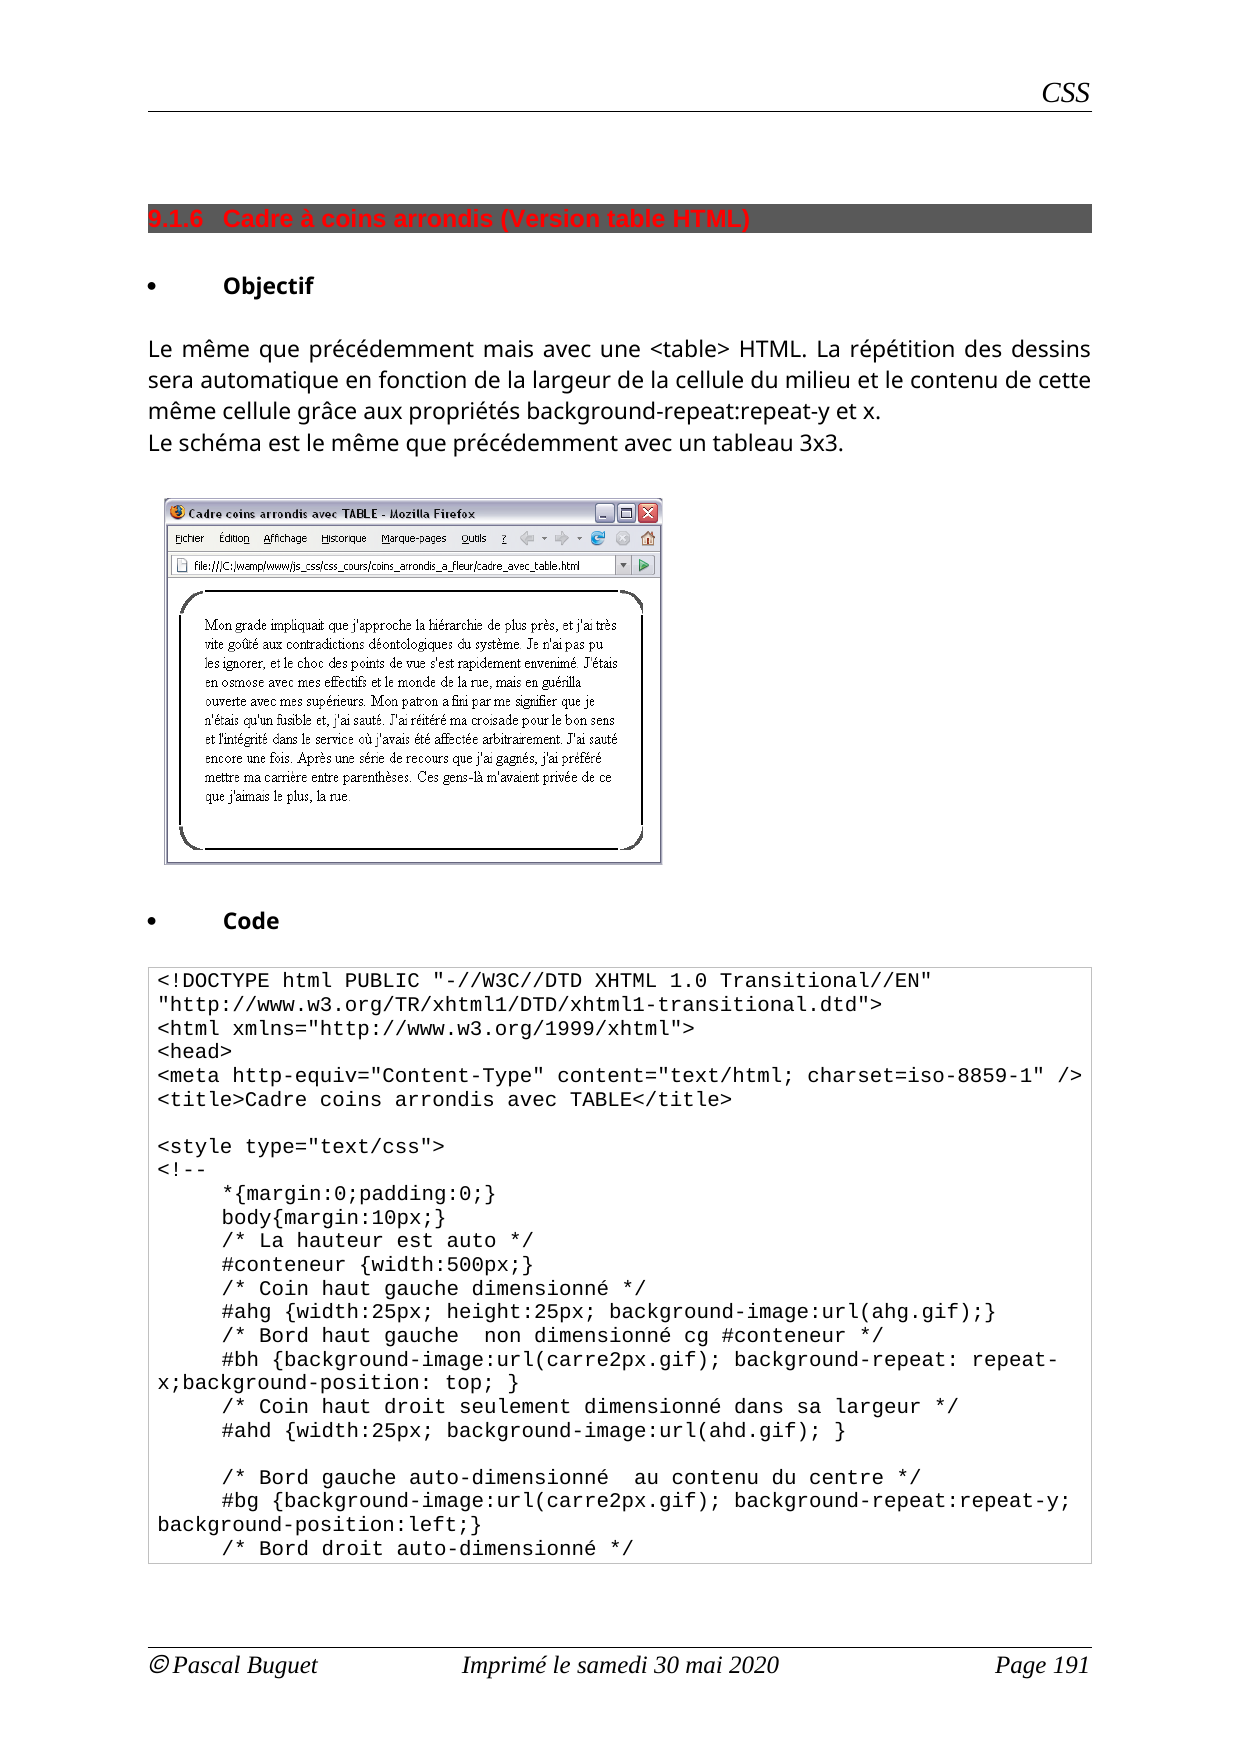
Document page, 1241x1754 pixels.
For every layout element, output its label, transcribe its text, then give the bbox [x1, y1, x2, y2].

list Code [148, 905, 1092, 936]
text <!DOCTYPE html PUBLIC "-//W3C//DTD XHTML 1.0 Transitional//EN" "http://www.w3.org/TR/xhtml1/DTD/xhtml1-transitional.dtd"> [149, 968, 1091, 1014]
text /* Coin haut gauche dimensionné */ [149, 1274, 1091, 1298]
text /* Bord gauche auto-dimensionné au contenu du centre */ [149, 1464, 1091, 1487]
text Le même que précédemment mais avec une <table> HTML. La répétition des dessins sera automatique en fonction de la largeur de la cellule du milieu et le contenu de cette même cellule grâce aux propriétés background-repeat:repeat-y et x. [148, 333, 1092, 426]
text <title>Cadre coins arrondis avec TABLE</title> [149, 1085, 1091, 1109]
text <style type="text/css"> [149, 1133, 1091, 1156]
text #ahg {width:25px; height:25px; background-image:url(ahg.gif);} [149, 1298, 1091, 1322]
text #conteneur {width:500px;} [149, 1251, 1091, 1274]
picture [164, 498, 663, 865]
text body{margin:10px;} [149, 1204, 1091, 1227]
text <!-- [149, 1156, 1091, 1180]
text #bh {background-image:url(carre2px.gif); background-repeat: repeat-x;background-position: top; } [149, 1346, 1091, 1393]
text <meta http-equiv="Content-Type" content="text/html; charset=iso-8859-1" /> [149, 1062, 1091, 1085]
text /* La hauteur est auto */ [149, 1227, 1091, 1251]
text /* Bord droit auto-dimensionné */ [149, 1535, 1091, 1563]
text Le schéma est le même que précédemment avec un tableau 3x3. [148, 426, 1092, 458]
text #bg {background-image:url(carre2px.gif); background-repeat:repeat-y; background-position:left;} [149, 1487, 1091, 1535]
subtitle Cadre à coins arrondis (Version table HTML) [148, 204, 1092, 233]
text *{margin:0;padding:0;} [149, 1180, 1091, 1204]
text <head> [149, 1038, 1091, 1062]
list Objectif [148, 270, 1092, 301]
text #ahd {width:25px; background-image:url(ahd.gif); } [149, 1416, 1091, 1440]
text /* Coin haut droit seulement dimensionné dans sa largeur */ [149, 1393, 1091, 1416]
text /* Bord haut gauche non dimensionné cg #conteneur */ [149, 1322, 1091, 1346]
text <html xmlns="http://www.w3.org/1999/xhtml"> [149, 1014, 1091, 1038]
